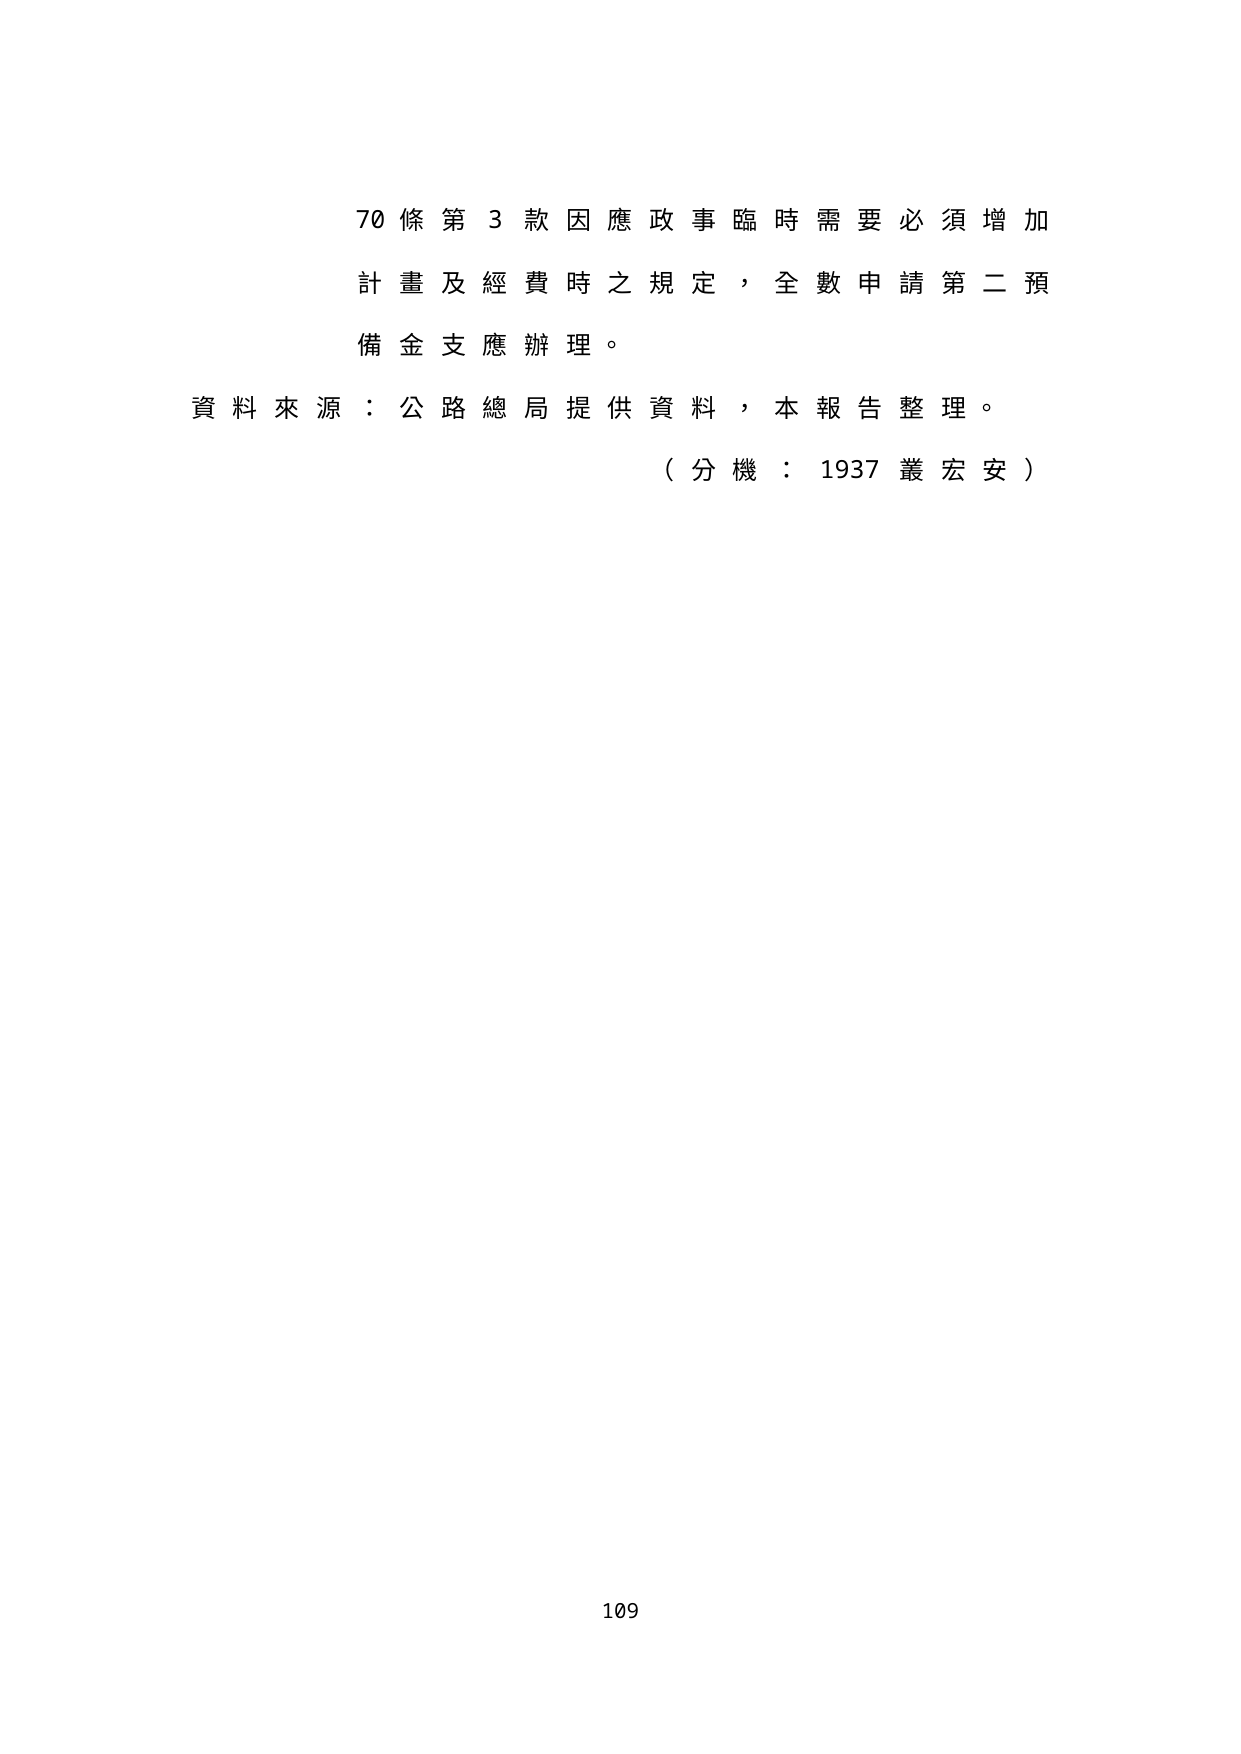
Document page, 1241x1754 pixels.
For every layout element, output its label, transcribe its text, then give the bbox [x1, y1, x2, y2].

text （分機：1937叢宏安） [183, 427, 1058, 490]
text 資料來源：公路總局提供資料，本報告整理。 [183, 365, 1058, 427]
text 70條第3款因應政事臨時需要必須增加計畫及經費時之規定，全數申請第二預備金支應辦理。 [184, 177, 1058, 365]
